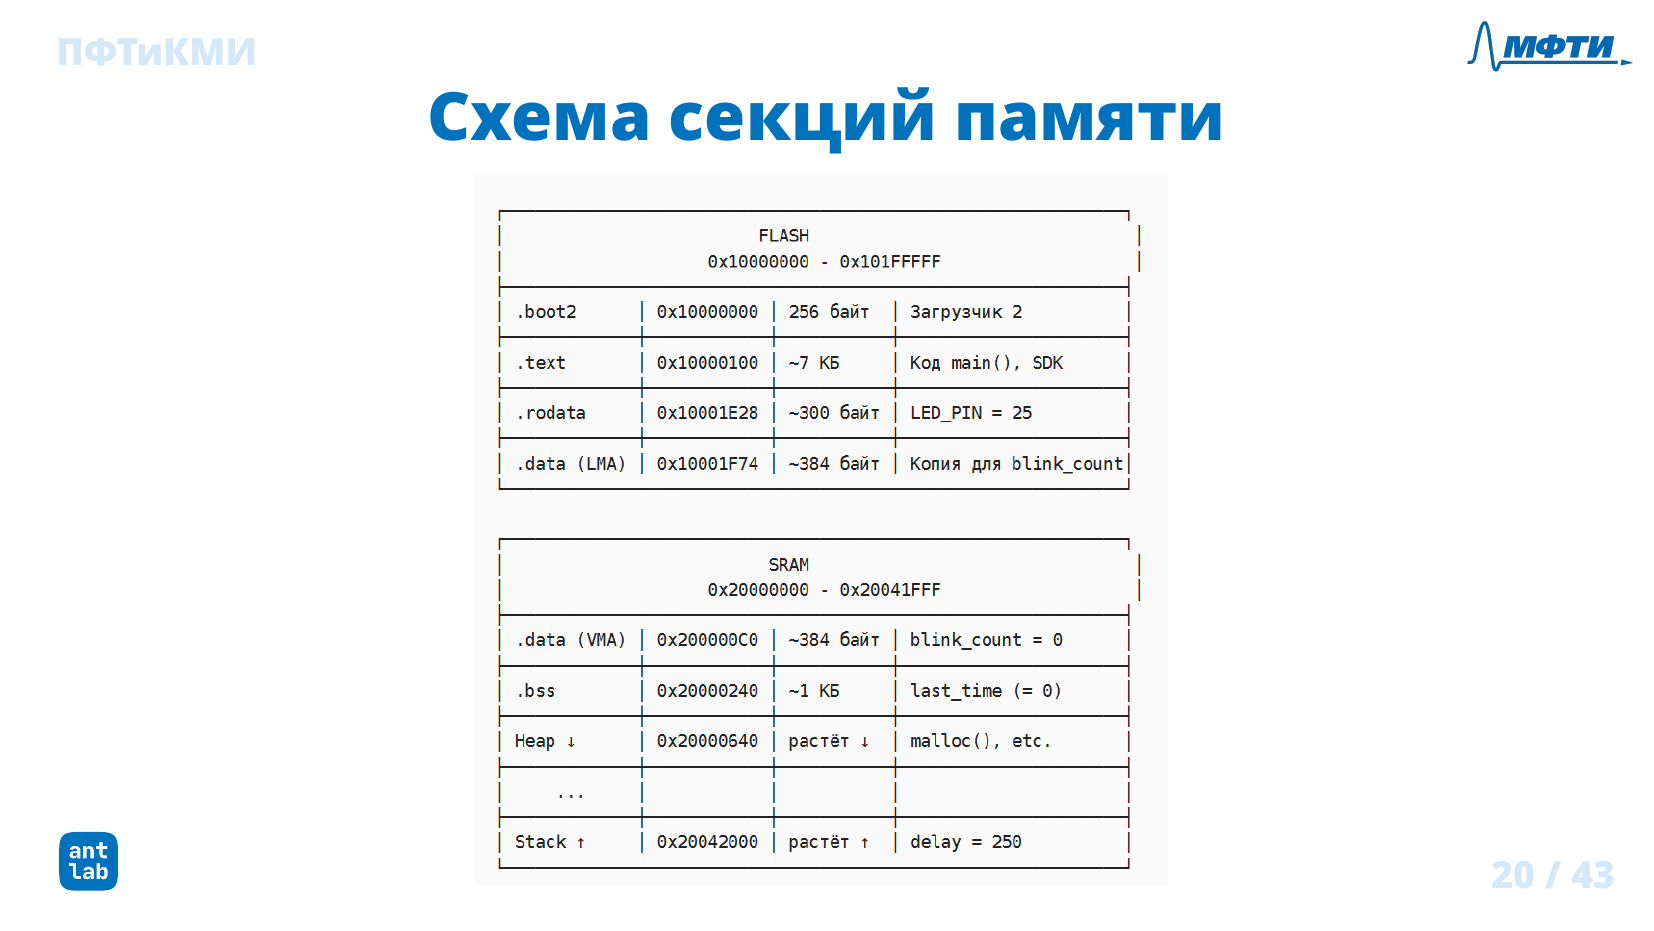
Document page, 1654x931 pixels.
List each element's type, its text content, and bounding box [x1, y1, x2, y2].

picture [472, 164, 1168, 886]
picture [1446, 0, 1654, 93]
title Схема секций памяти [82, 20, 1571, 209]
